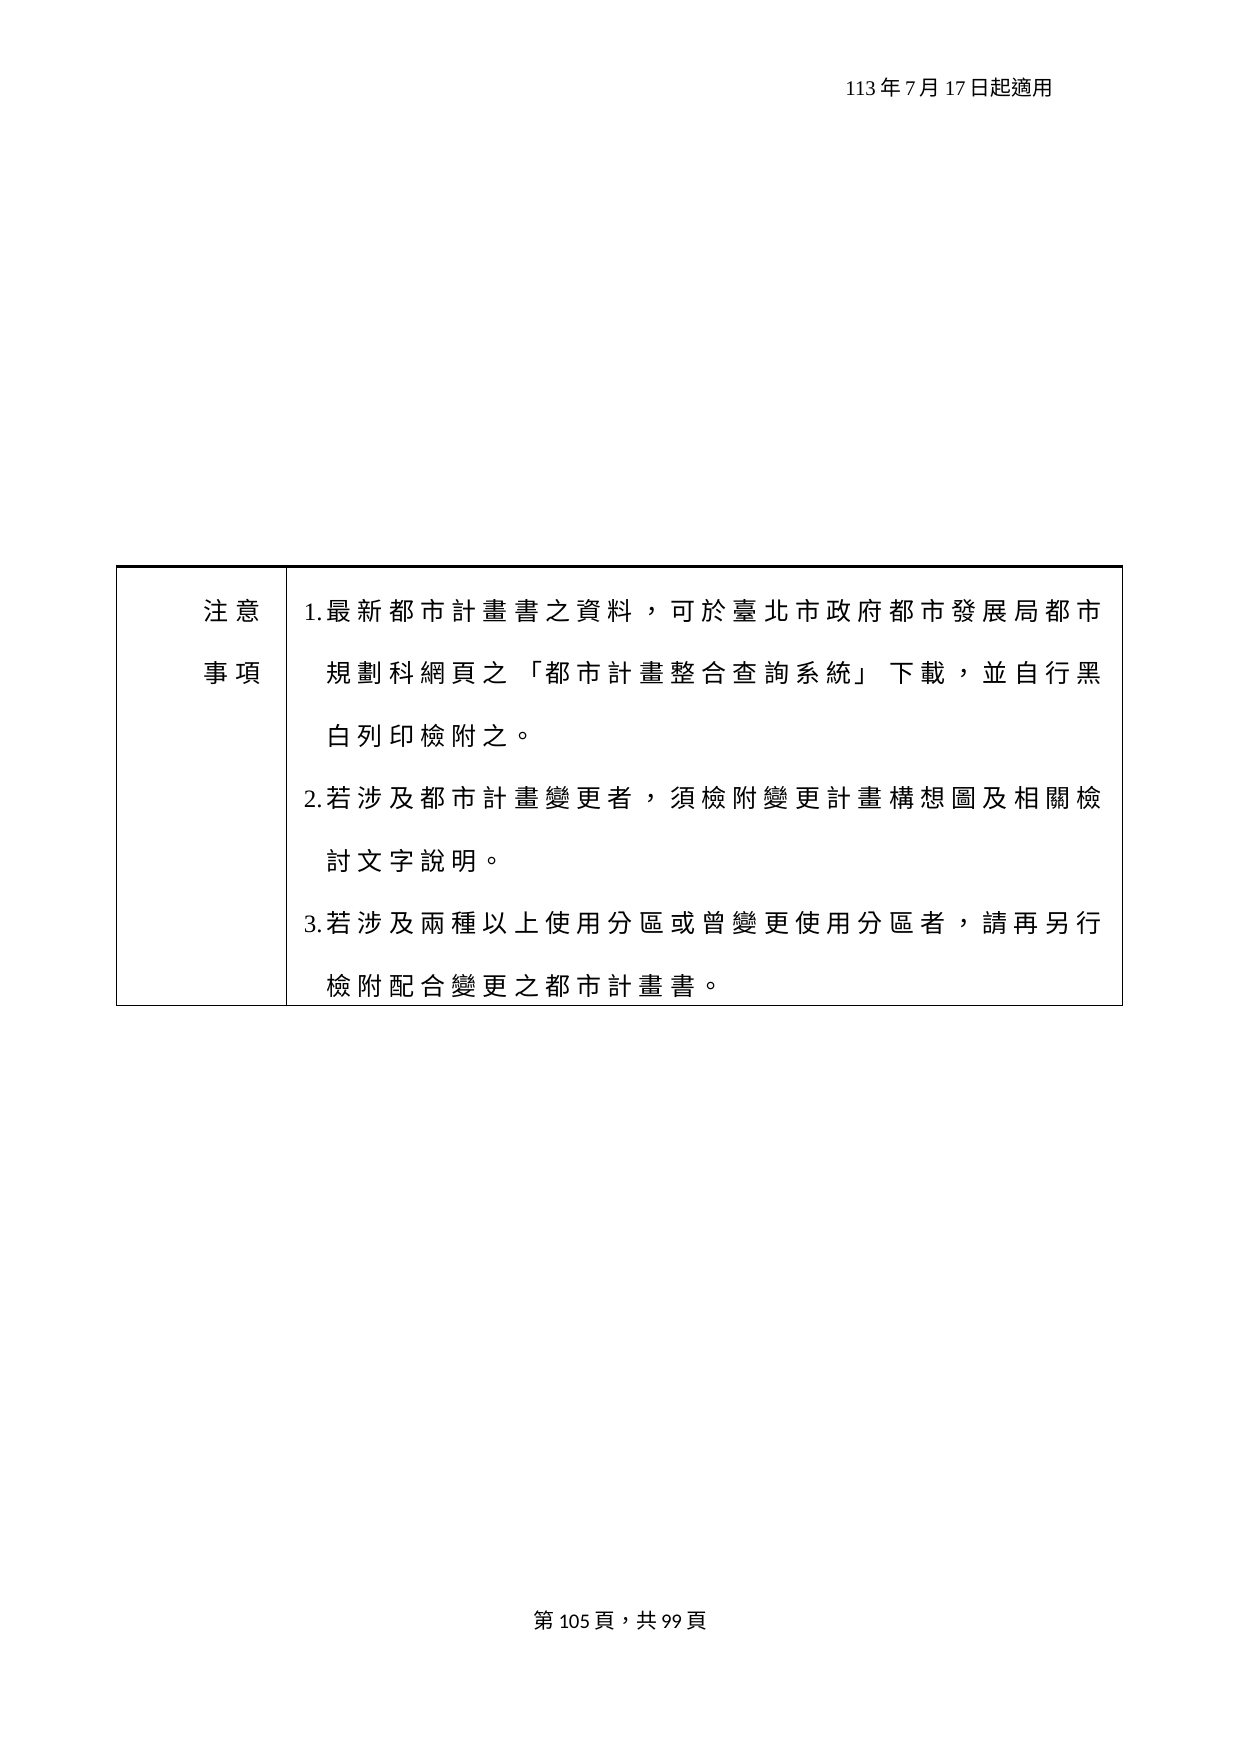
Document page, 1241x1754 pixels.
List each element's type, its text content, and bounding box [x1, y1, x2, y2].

table_cell 1.最新都市計畫書之資料，可於臺北市政府都市發展局都市規劃科網頁之「都市計畫整合查詢系統」下載，並自行黑白列印檢附之。 2.若涉及都市計畫變更者，須檢附變更計畫構想圖及相關檢討文字說明。 3.若涉及兩種以上使用分區或曾變更使用分區者，請再另行檢附配合變更之都市計畫書。 [287, 568, 1122, 1005]
table_cell 注意事項 [117, 568, 286, 1005]
